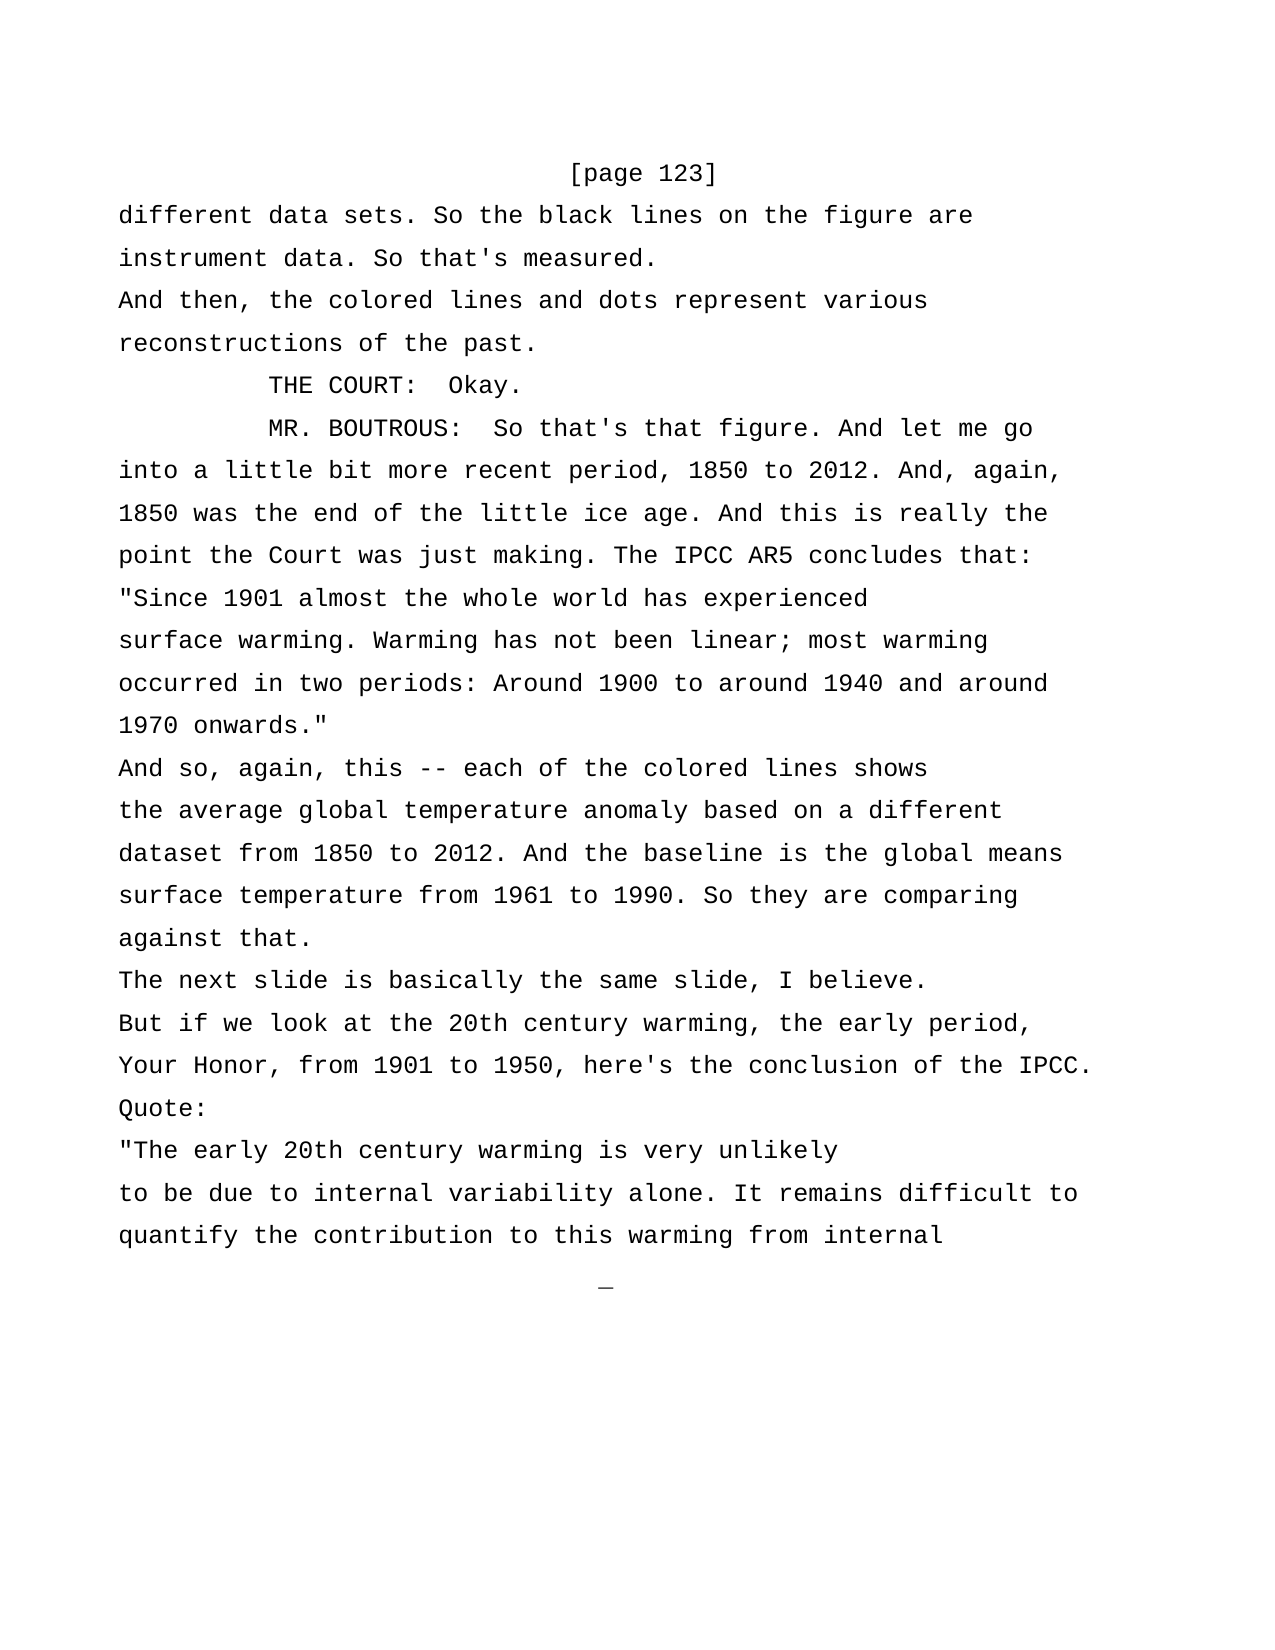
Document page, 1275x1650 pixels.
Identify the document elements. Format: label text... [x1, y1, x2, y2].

text point the Court was just making. The IPCC AR5 concludes that: [118, 543, 1157, 571]
text dataset from 1850 to 2012. And the baseline is the global means [118, 841, 1157, 869]
text And then, the colored lines and dots represent various [118, 288, 1157, 316]
text 1970 onwards." [118, 713, 1157, 741]
text MR. BOUTROUS: So that's that figure. And let me go [118, 416, 1157, 444]
text "The early 20th century warming is very unlikely [118, 1138, 1157, 1166]
text into a little bit more recent period, 1850 to 2012. And, again, [118, 458, 1157, 486]
text different data sets. So the black lines on the figure are [118, 203, 1157, 231]
text instrument data. So that's measured. [118, 246, 1157, 274]
text 1850 was the end of the little ice age. And this is really the [118, 501, 1157, 529]
text surface warming. Warming has not been linear; most warming [118, 628, 1157, 656]
text reconstructions of the past. [118, 331, 1157, 359]
text The next slide is basically the same slide, I believe. [118, 968, 1157, 996]
text the average global temperature anomaly based on a different [118, 798, 1157, 826]
text Your Honor, from 1901 to 1950, here's the conclusion of the IPCC. [118, 1053, 1157, 1081]
text "Since 1901 almost the whole world has experienced [118, 586, 1157, 614]
text And so, again, this -- each of the colored lines shows [118, 756, 1157, 784]
text But if we look at the 20th century warming, the early period, [118, 1011, 1157, 1039]
text _ [118, 1266, 1157, 1294]
text against that. [118, 926, 1157, 954]
text quantify the contribution to this warming from internal [118, 1223, 1157, 1251]
text Quote: [118, 1096, 1157, 1124]
text surface temperature from 1961 to 1990. So they are comparing [118, 883, 1157, 911]
text [page 123] [118, 161, 1157, 189]
text occurred in two periods: Around 1900 to around 1940 and around [118, 671, 1157, 699]
text to be due to internal variability alone. It remains difficult to [118, 1181, 1157, 1209]
text THE COURT: Okay. [118, 373, 1157, 401]
